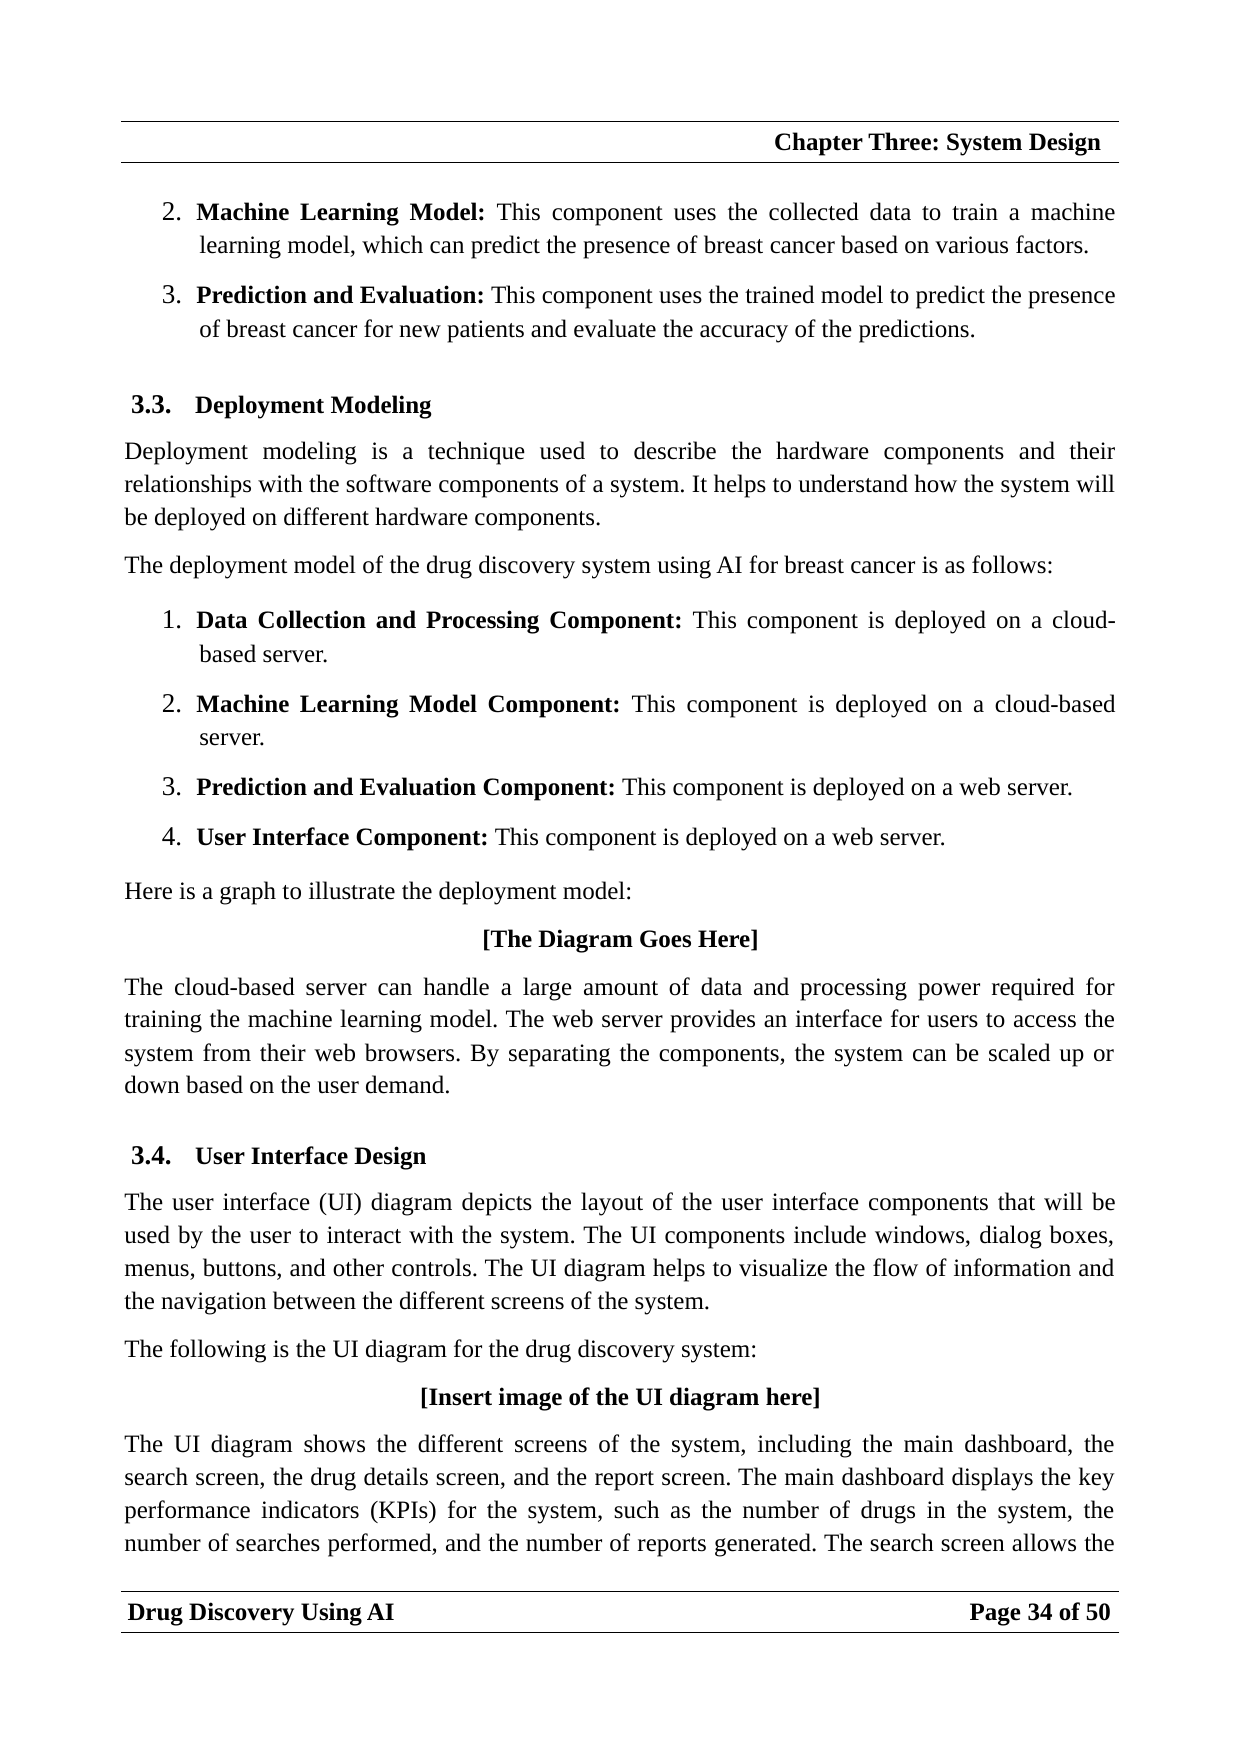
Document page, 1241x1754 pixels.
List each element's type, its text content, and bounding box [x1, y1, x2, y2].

text The following is the UI diagram for the drug discovery system: [121, 1331, 1119, 1363]
subtitle User Interface Design [121, 1136, 1119, 1170]
list Data Collection and Processing Component: This component is deployed on a cloud-based server. [159, 601, 1119, 668]
text The cloud-based server can handle a large amount of data and processing power required for training the machine learning model. The web server provides an interface for users to access the system from their web browsers. By separating the components, the system can be scaled up or down based on the user demand. [121, 968, 1119, 1099]
text [Insert image of the UI diagram here] [121, 1378, 1119, 1410]
list Prediction and Evaluation: This component uses the trained model to predict the presence of breast cancer for new patients and evaluate the accuracy of the predictions. [159, 275, 1119, 345]
list User Interface Component: This component is deployed on a web server. [159, 817, 1119, 854]
list Prediction and Evaluation Component: This component is deployed on a web server. [159, 767, 1119, 801]
text The UI diagram shows the different screens of the system, including the main dashboard, the search screen, the drug details screen, and the report screen. The main dashboard displays the key performance indicators (KPIs) for the system, such as the number of drugs in the system, the number of searches performed, and the number of reports generated. The search screen allows the [121, 1426, 1119, 1560]
text Deployment modeling is a technique used to describe the hardware components and their relationships with the software components of a system. It helps to understand how the system will be deployed on different hardware components. [121, 433, 1119, 531]
text The deployment model of the drug discovery system using AI for breast cancer is as follows: [121, 547, 1119, 582]
text The user interface (UI) diagram depicts the layout of the user interface components that will be used by the user to interact with the system. The UI components include windows, dialog boxes, menus, buttons, and other controls. The UI diagram helps to visualize the flow of information and the navigation between the different screens of the system. [121, 1184, 1119, 1315]
subtitle Deployment Modeling [121, 385, 1119, 419]
list Machine Learning Model: This component uses the collected data to train a machine learning model, which can predict the presence of breast cancer based on various factors. [159, 192, 1119, 259]
text Here is a graph to illustrate the deployment model: [121, 873, 1119, 905]
list Machine Learning Model Component: This component is deployed on a cloud-based server. [159, 684, 1119, 751]
text [The Diagram Goes Here] [121, 921, 1119, 953]
